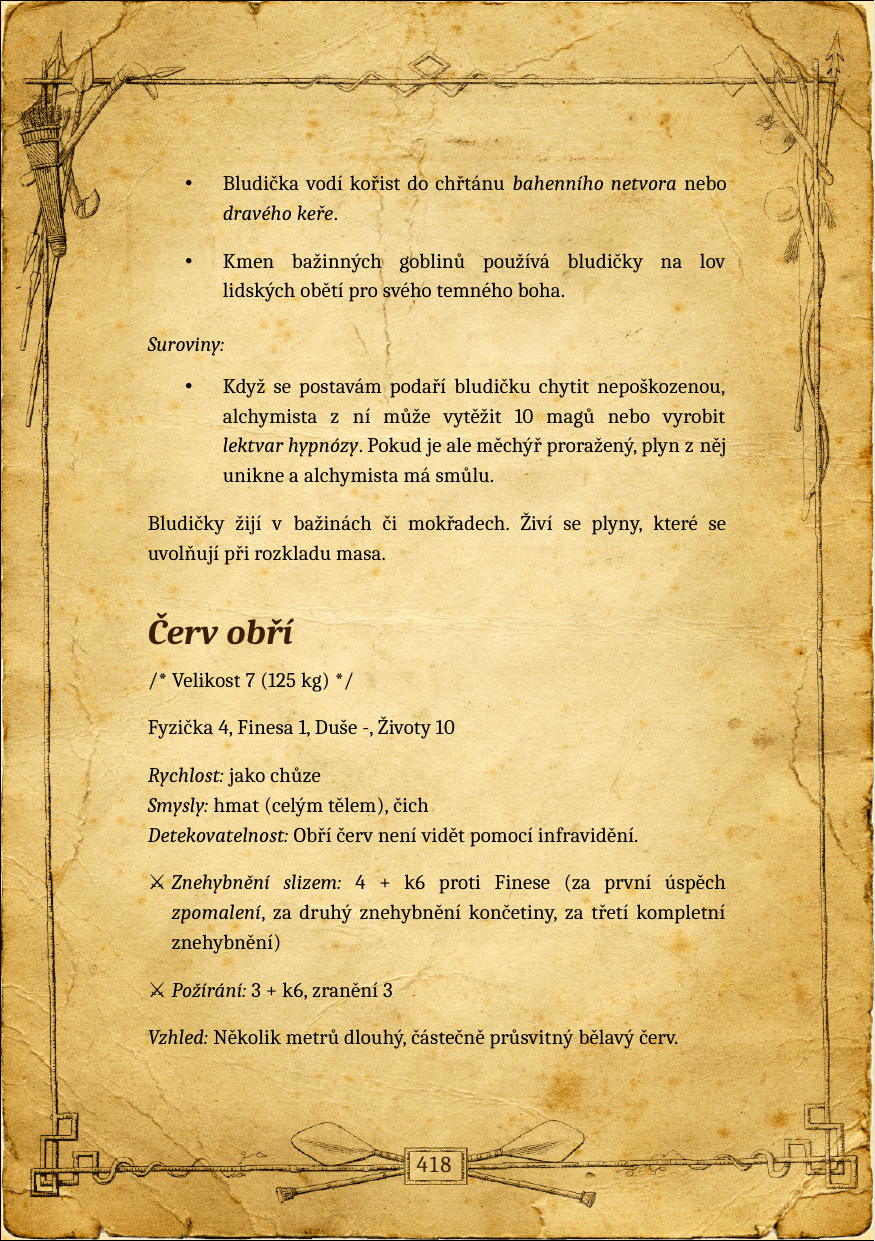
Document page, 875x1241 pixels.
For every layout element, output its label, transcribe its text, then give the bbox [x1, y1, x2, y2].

subtitle Červ obří [148, 613, 726, 653]
text Rychlost: jako chůze [148, 763, 726, 787]
text Smysly: hmat (celým tělem), čich [148, 793, 726, 817]
list Bludička vodí kořist do chřtánu bahenního netvora nebo dravého keře. [185, 172, 726, 226]
text Fyzička 4, Finesa 1, Duše -, Životy 10 [148, 716, 726, 740]
text Vzhled: Několik metrů dlouhý, částečně průsvitný bělavý červ. [148, 1026, 726, 1050]
text Bludičky žijí v⁠ bažinách či mokřadech. Živí se plyny, které se uvolňují při rozkladu masa. [148, 512, 726, 566]
list Kmen bažinných goblinů používá bludičky na lov lidských obětí pro svého temného boha. [185, 249, 726, 303]
text Suroviny: [148, 333, 726, 357]
text ⚔ Požírání: 3 + k6, zranění 3 [148, 978, 726, 1002]
text ⚔ Znehybnění slizem: 4 + k6 proti Finese (za první úspěch zpomalení, za druhý znehybnění končetiny, za třetí kompletní znehybnění) [148, 871, 726, 955]
text /* Velikost 7 (125 kg) */ [148, 668, 726, 692]
text Detekovatelnost: Obří červ není vidět pomocí infravidění. [148, 823, 726, 847]
list Když se postavám podaří bludičku chytit nepoškozenou, alchymista z⁠ ní může vytěžit 10 magů nebo vyrobit lektvar hypnózy. Pokud je ale měchýř proražený, plyn z⁠ něj unikne a⁠ alchymista má smůlu. [185, 374, 726, 488]
picture [1, 1, 874, 1240]
